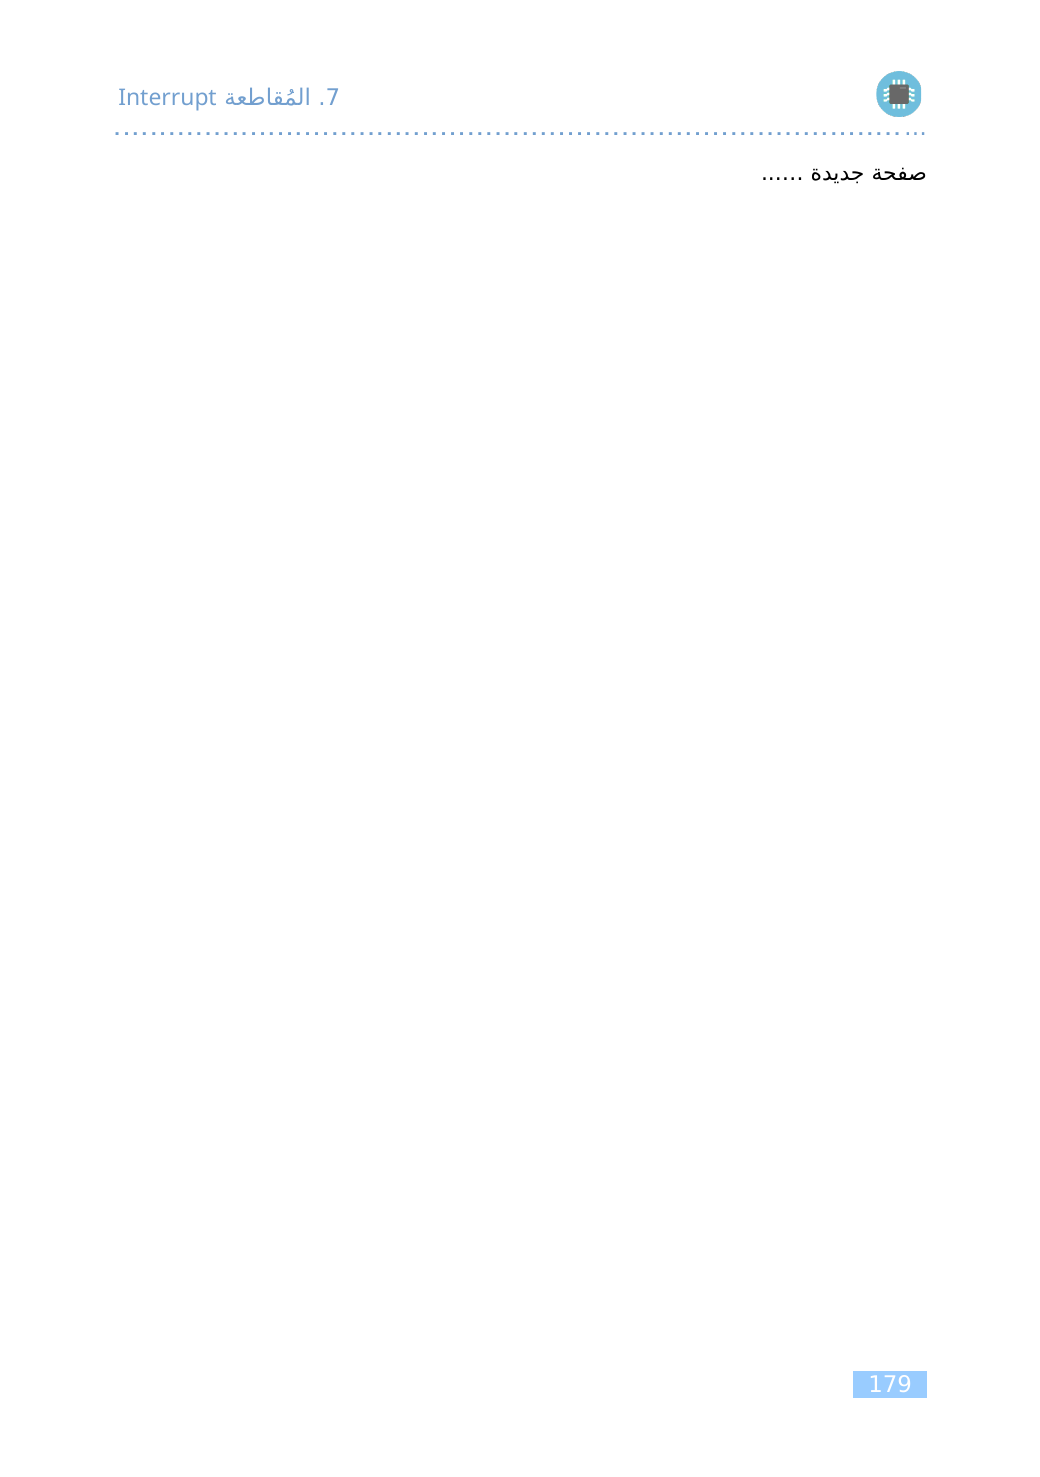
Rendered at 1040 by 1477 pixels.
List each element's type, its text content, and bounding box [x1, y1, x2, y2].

text صفحة جديدة …... [112, 160, 927, 185]
picture [876, 71, 922, 117]
